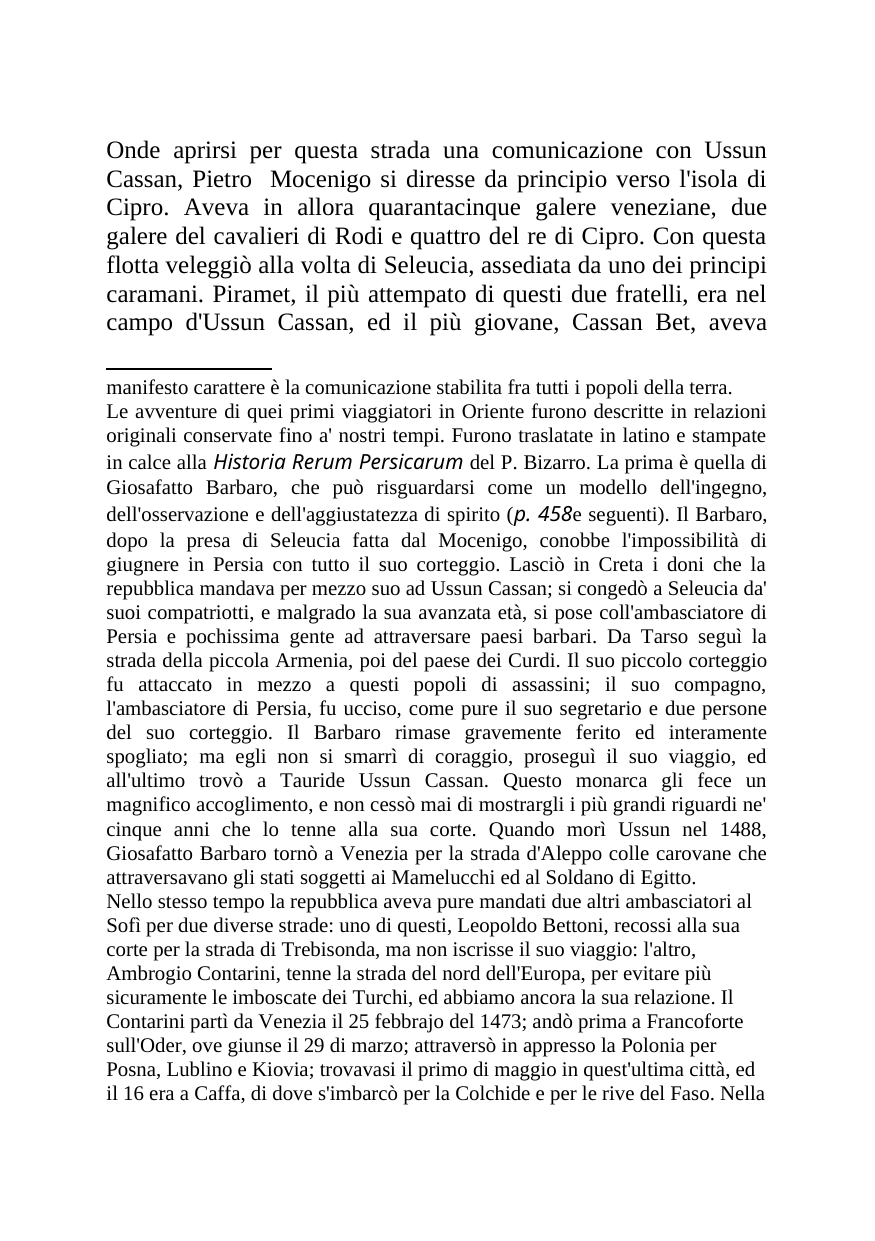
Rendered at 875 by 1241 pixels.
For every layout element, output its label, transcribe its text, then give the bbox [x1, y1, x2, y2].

text Nello stesso tempo la repubblica aveva pure mandati due altri ambasciatori al Sofì per due diverse strade: uno di questi, Leopoldo Bettoni, recossi alla sua corte per la strada di Trebisonda, ma non iscrisse il suo viaggio: l'altro, Ambrogio Contarini, tenne la strada del nord dell'Europa, per evitare più sicuramente le imboscate dei Turchi, ed abbiamo ancora la sua relazione. Il Contarini partì da Venezia il 25 febbrajo del 1473; andò prima a Francoforte sull'Oder, ove giunse il 29 di marzo; attraversò in appresso la Polonia per Posna, Lublino e Kiovia; trovavasi il primo di maggio in quest'ultima città, ed il 16 era a Caffa, di dove s'imbarcò per la Colchide e per le rive del Faso. Nella [106, 889, 768, 1105]
text Onde aprirsi per questa strada una comunicazione con Ussun Cassan, Pietro Mocenigo si diresse da principio verso l'isola di Cipro. Aveva in allora quarantacinque galere veneziane, due galere del cavalieri di Rodi e quattro del re di Cipro. Con questa flotta veleggiò alla volta di Seleucia, assediata da uno dei principi caramani. Piramet, il più attempato di questi due fratelli, era nel campo d'Ussun Cassan, ed il più giovane, Cassan Bet, aveva [106, 135, 768, 336]
text Le avventure di quei primi viaggiatori in Oriente furono descritte in relazioni originali conservate fino a' nostri tempi. Furono traslatate in latino e stampate in calce alla Historia Rerum Persicarum del P. Bizarro. La prima è quella di Giosafatto Barbaro, che può risguardarsi come un modello dell'ingegno, dell'osservazione e dell'aggiustatezza di spirito (p. 458e seguenti). Il Barbaro, dopo la presa di Seleucia fatta dal Mocenigo, conobbe l'impossibilità di giugnere in Persia con tutto il suo corteggio. Lasciò in Creta i doni che la repubblica mandava per mezzo suo ad Ussun Cassan; si congedò a Seleucia da' suoi compatriotti, e malgrado la sua avanzata età, si pose coll'ambasciatore di Persia e pochissima gente ad attraversare paesi barbari. Da Tarso seguì la strada della piccola Armenia, poi del paese dei Curdi. Il suo piccolo corteggio fu attaccato in mezzo a questi popoli di assassini; il suo compagno, l'ambasciatore di Persia, fu ucciso, come pure il suo segretario e due persone del suo corteggio. Il Barbaro rimase gravemente ferito ed interamente spogliato; ma egli non si smarrì di coraggio, proseguì il suo viaggio, ed all'ultimo trovò a Tauride Ussun Cassan. Questo monarca gli fece un magnifico accoglimento, e non cessò mai di mostrargli i più grandi riguardi ne' cinque anni che lo tenne alla sua corte. Quando morì Ussun nel 1488, Giosafatto Barbaro tornò a Venezia per la strada d'Aleppo colle carovane che attraversavano gli stati soggetti ai Mamelucchi ed al Soldano di Egitto. [106, 399, 768, 889]
text manifesto carattere è la comunicazione stabilita fra tutti i popoli della terra. [106, 374, 768, 399]
